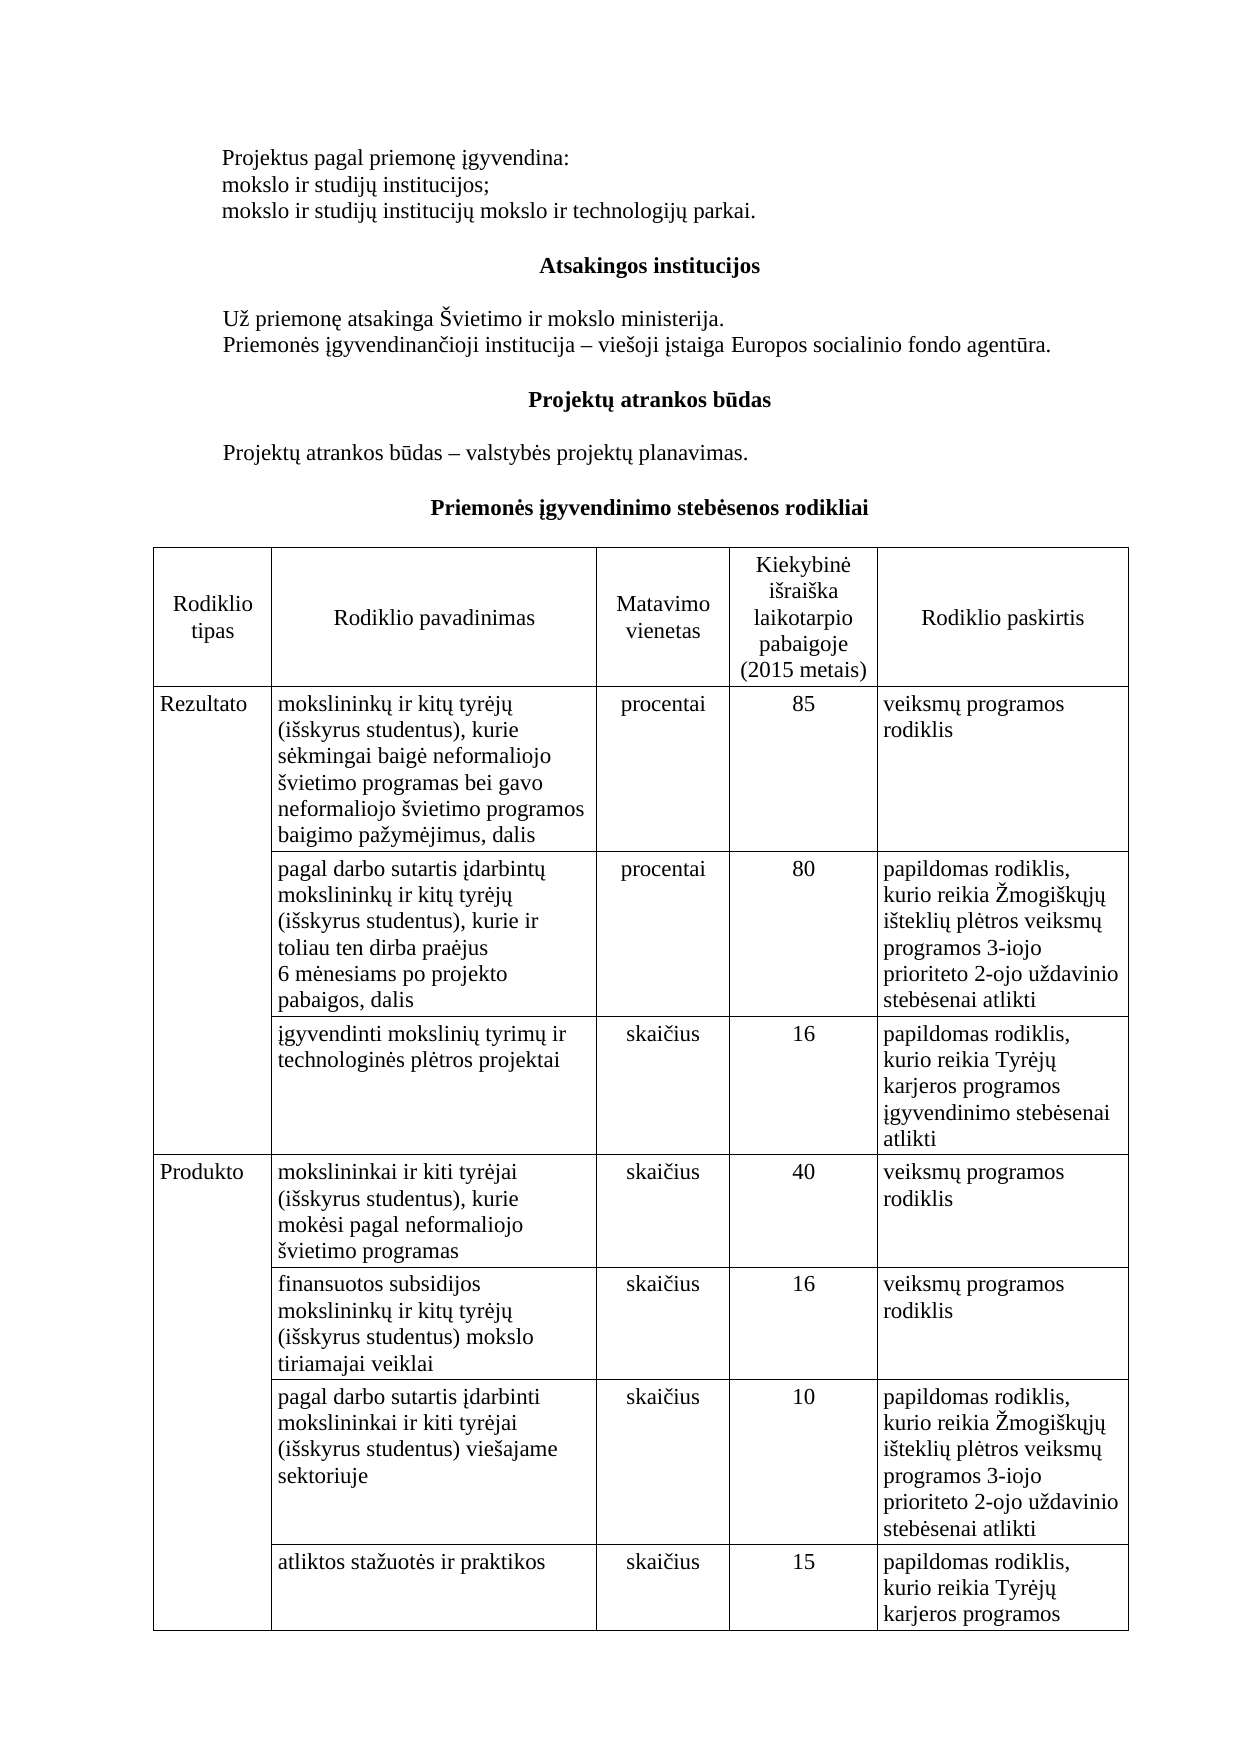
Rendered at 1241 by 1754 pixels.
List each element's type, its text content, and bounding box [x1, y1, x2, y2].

table_cell 16 [730, 1268, 877, 1379]
text Projektų atrankos būdas [148, 386, 1152, 413]
text mokslo ir studijų institucijų mokslo ir technologijų parkai. [148, 197, 1152, 223]
table_cell Produkto [154, 1155, 271, 1630]
table_cell atliktos stažuotės ir praktikos [272, 1545, 596, 1630]
text Projektus pagal priemonę įgyvendina: [148, 144, 1152, 171]
table_cell veiksmų programos rodiklis [878, 1268, 1128, 1379]
table_cell skaičius [597, 1017, 729, 1154]
table_cell veiksmų programos rodiklis [878, 1155, 1128, 1267]
table_cell finansuotos subsidijos mokslininkų ir kitų tyrėjų (išskyrus studentus) mokslo tiriamajai veiklai [272, 1268, 596, 1379]
table_cell procentai [597, 687, 729, 851]
table_cell papildomas rodiklis, kurio reikia Tyrėjų karjeros programos [878, 1545, 1128, 1630]
table_cell 40 [730, 1155, 877, 1267]
text Priemonės įgyvendinančioji institucija – viešoji įstaiga Europos socialinio fondo agentūra. [148, 331, 1152, 358]
text mokslo ir studijų institucijos; [148, 171, 1152, 197]
table_cell mokslininkų ir kitų tyrėjų (išskyrus studentus), kurie sėkmingai baigė neformaliojo švietimo programas bei gavo neformaliojo švietimo programos baigimo pažymėjimus, dalis [272, 687, 596, 851]
table_cell 85 [730, 687, 877, 851]
table_cell 10 [730, 1380, 877, 1544]
table_cell mokslininkai ir kiti tyrėjai (išskyrus studentus), kurie mokėsi pagal neformaliojo švietimo programas [272, 1155, 596, 1267]
table_header Rodiklio pavadinimas [272, 548, 596, 686]
table_cell skaičius [597, 1268, 729, 1379]
table_cell skaičius [597, 1545, 729, 1630]
table_cell skaičius [597, 1155, 729, 1267]
text Priemonės įgyvendinimo stebėsenos rodikliai [148, 494, 1152, 521]
table_header Rodiklio tipas [154, 548, 271, 686]
table_cell papildomas rodiklis, kurio reikia Žmogiškųjų išteklių plėtros veiksmų programos 3-iojo prioriteto 2-ojo uždavinio stebėsenai atlikti [878, 1380, 1128, 1544]
text Už priemonę atsakinga Švietimo ir mokslo ministerija. [148, 305, 1152, 331]
table_header Kiekybinė išraiška laikotarpio pabaigoje (2015 metais) [730, 548, 877, 686]
table_cell pagal darbo sutartis įdarbintų mokslininkų ir kitų tyrėjų (išskyrus studentus), kurie ir toliau ten dirba praėjus 6 mėnesiams po projekto pabaigos, dalis [272, 852, 596, 1016]
table_cell 80 [730, 852, 877, 1016]
table_cell įgyvendinti mokslinių tyrimų ir technologinės plėtros projektai [272, 1017, 596, 1154]
table_header Rodiklio paskirtis [878, 548, 1128, 686]
table_cell 15 [730, 1545, 877, 1630]
text Atsakingos institucijos [148, 252, 1152, 279]
text Projektų atrankos būdas – valstybės projektų planavimas. [148, 439, 1152, 466]
table_cell papildomas rodiklis, kurio reikia Tyrėjų karjeros programos įgyvendinimo stebėsenai atlikti [878, 1017, 1128, 1154]
table_cell procentai [597, 852, 729, 1016]
table_cell Rezultato [154, 687, 271, 1154]
table_cell skaičius [597, 1380, 729, 1544]
table_header Matavimo vienetas [597, 548, 729, 686]
table_cell 16 [730, 1017, 877, 1154]
table_cell papildomas rodiklis, kurio reikia Žmogiškųjų išteklių plėtros veiksmų programos 3-iojo prioriteto 2-ojo uždavinio stebėsenai atlikti [878, 852, 1128, 1016]
table_cell pagal darbo sutartis įdarbinti mokslininkai ir kiti tyrėjai (išskyrus studentus) viešajame sektoriuje [272, 1380, 596, 1544]
table_cell veiksmų programos rodiklis [878, 687, 1128, 851]
